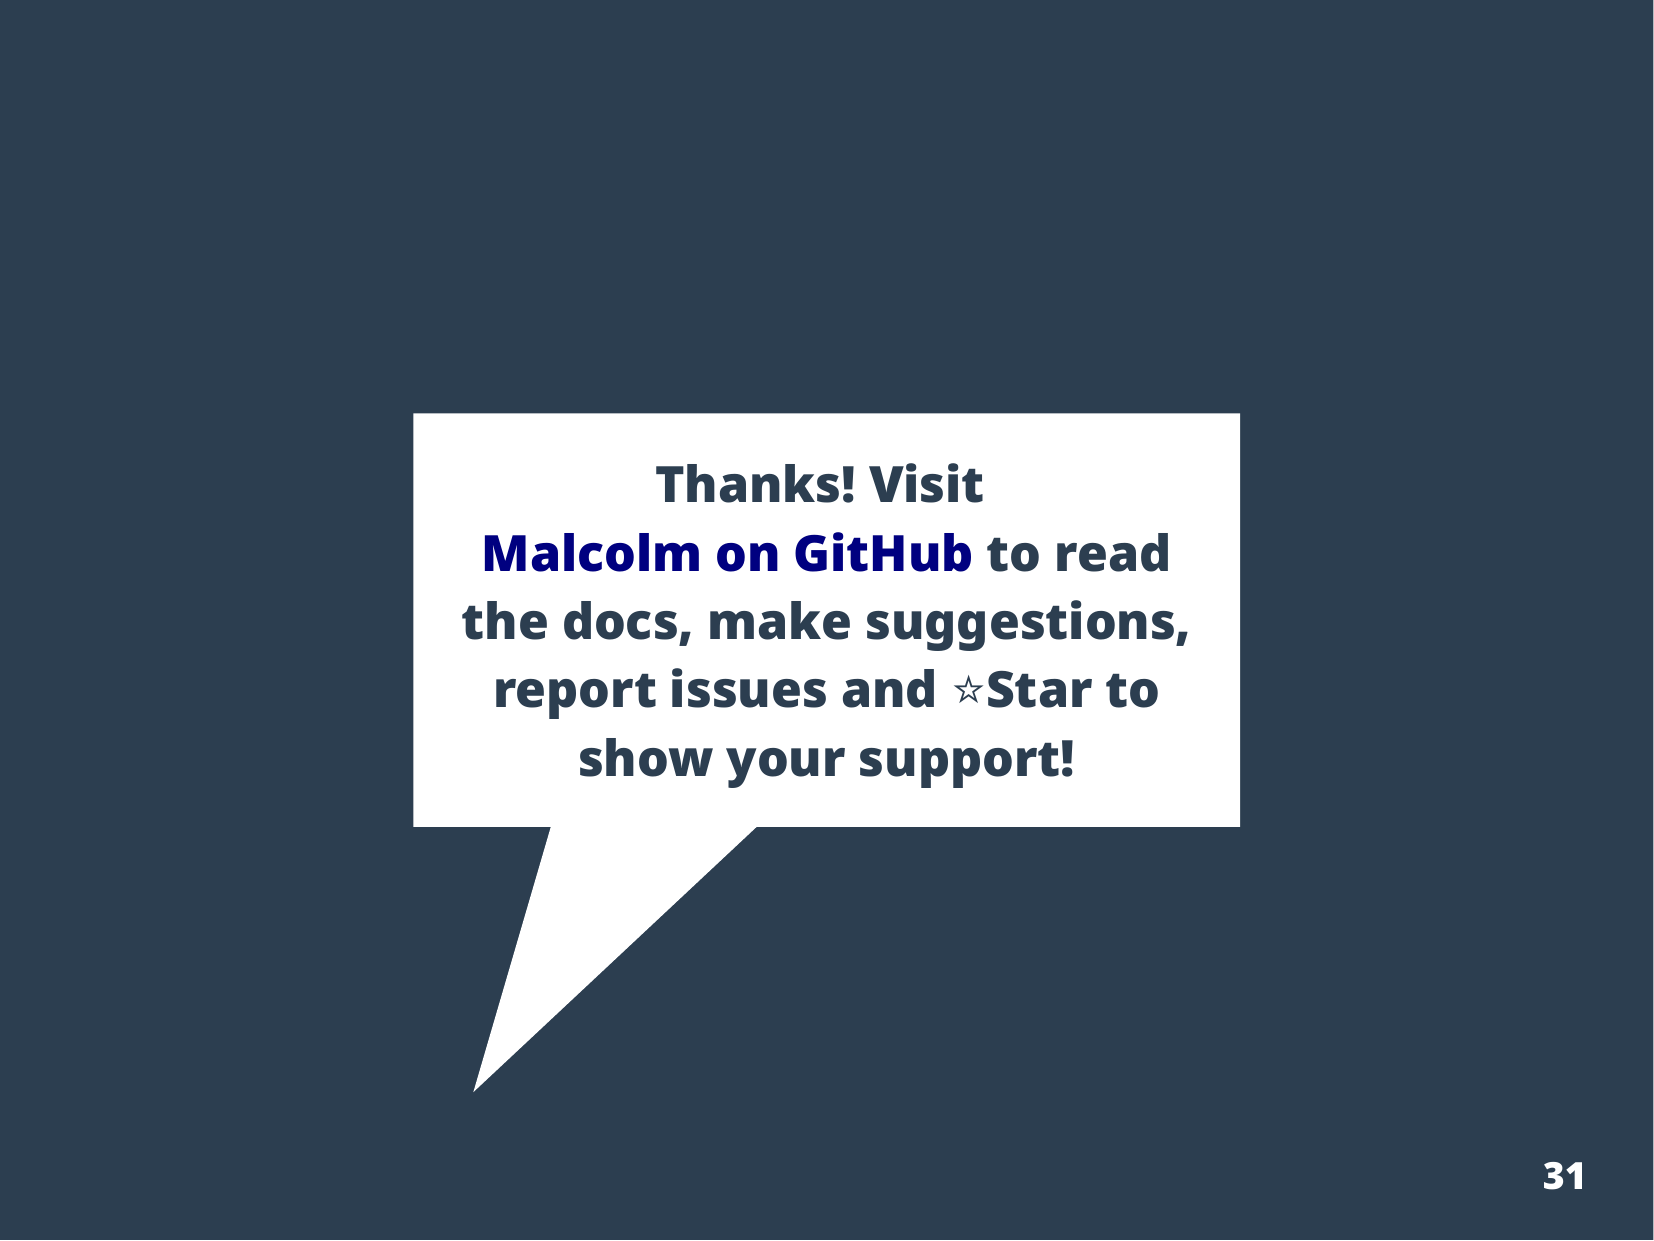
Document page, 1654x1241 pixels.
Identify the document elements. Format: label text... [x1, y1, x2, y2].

title Thanks! Visit Malcolm on GitHub to read the docs, make suggestions, report issues and ⭐Star to show your support! [442, 442, 1211, 798]
